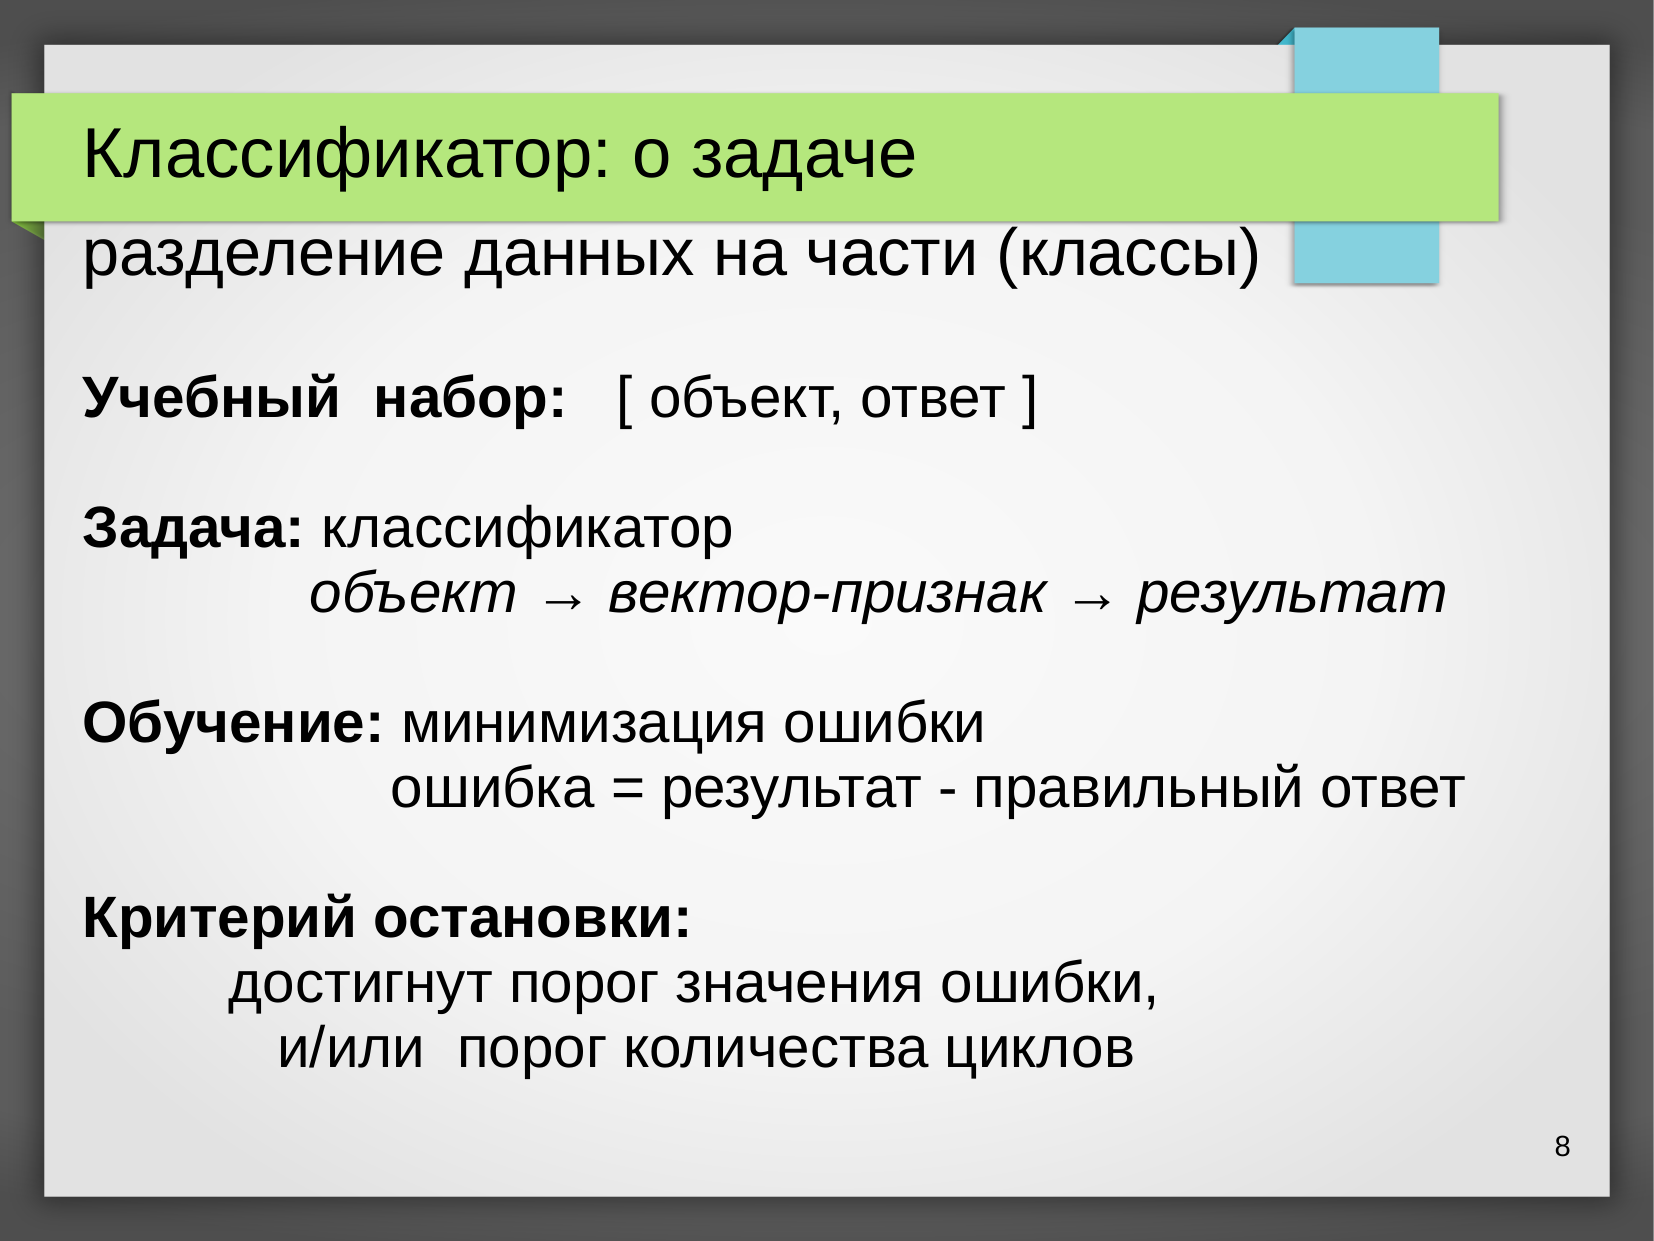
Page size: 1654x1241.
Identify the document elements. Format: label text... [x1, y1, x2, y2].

picture [0, 0, 1654, 1241]
subtitle разделение данных на части (классы) Учебный набор: [ объект, ответ ] Задача: классификатор объект → вектор-признак → результат Обучение: минимизация ошибки ошибка = результат - правильный ответ Критерий остановки: достигнут порог значения ошибки, и/или порог количества циклов [82, 215, 1571, 1155]
title Классификатор: о задаче [82, 49, 1571, 215]
